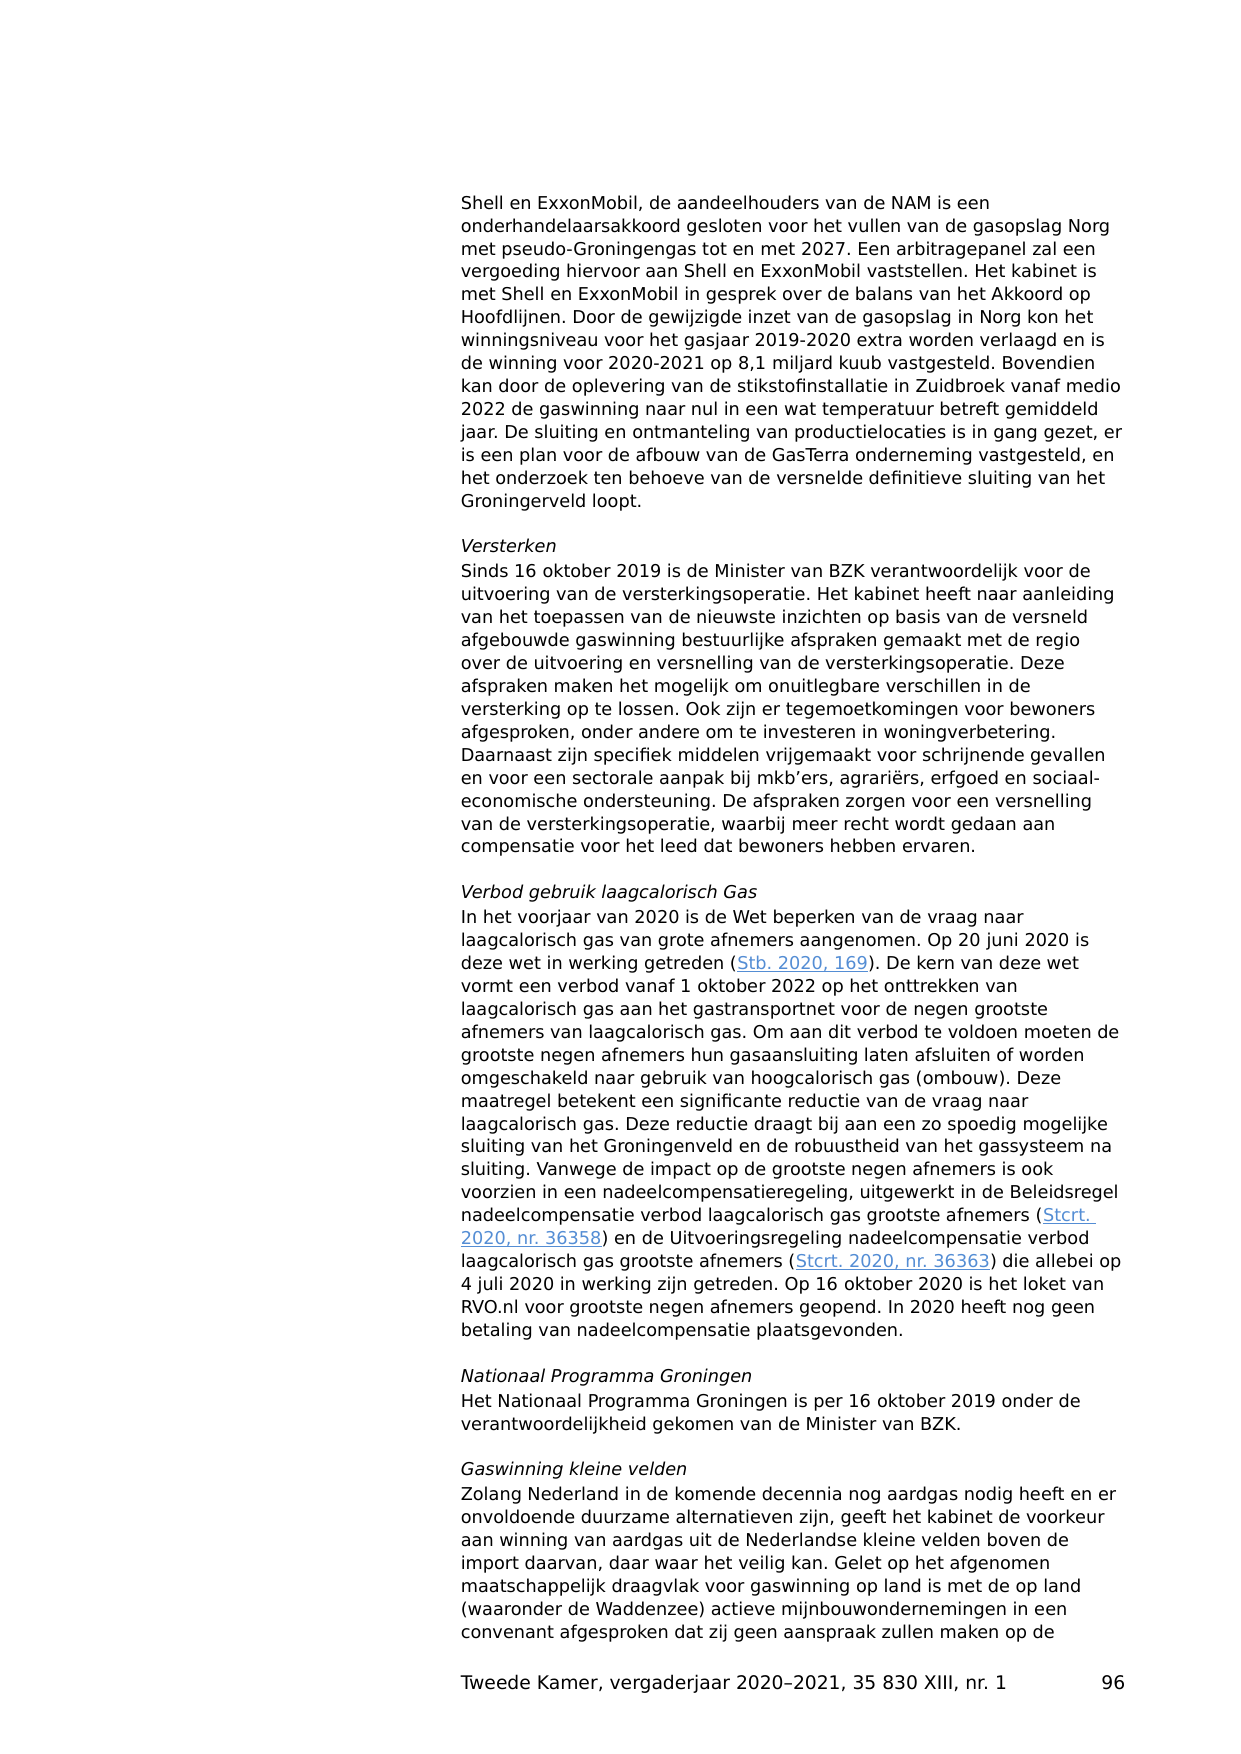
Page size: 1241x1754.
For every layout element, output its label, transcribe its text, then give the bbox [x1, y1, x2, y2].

text Het Nationaal Programma Groningen is per 16 oktober 2019 onder de verantwoordelijkheid gekomen van de Minister van BZK. [461, 1389, 1125, 1434]
text Sinds 16 oktober 2019 is de Minister van BZK verantwoordelijk voor de uitvoering van de versterkingsoperatie. Het kabinet heeft naar aanleiding van het toepassen van de nieuwste inzichten op basis van de versneld afgebouwde gaswinning bestuurlijke afspraken gemaakt met de regio over de uitvoering en versnelling van de versterkingsoperatie. Deze afspraken maken het mogelijk om onuitlegbare verschillen in de versterking op te lossen. Ook zijn er tegemoetkomingen voor bewoners afgesproken, onder andere om te investeren in woningverbetering. Daarnaast zijn specifiek middelen vrijgemaakt voor schrijnende gevallen en voor een sectorale aanpak bij mkb’ers, agrariërs, erfgoed en sociaal-economische ondersteuning. De afspraken zorgen voor een versnelling van de versterkingsoperatie, waarbij meer recht wordt gedaan aan compensatie voor het leed dat bewoners hebben ervaren. [461, 559, 1125, 857]
text Gaswinning kleine velden [461, 1457, 1125, 1480]
text Verbod gebruik laagcalorisch Gas [461, 880, 1125, 903]
text In het voorjaar van 2020 is de Wet beperken van de vraag naar laagcalorisch gas van grote afnemers aangenomen. Op 20 juni 2020 is deze wet in werking getreden (Stb. 2020, 169). De kern van deze wet vormt een verbod vanaf 1 oktober 2022 op het onttrekken van laagcalorisch gas aan het gastransportnet voor de negen grootste afnemers van laagcalorisch gas. Om aan dit verbod te voldoen moeten de grootste negen afnemers hun gasaansluiting laten afsluiten of worden omgeschakeld naar gebruik van hoogcalorisch gas (ombouw). Deze maatregel betekent een significante reductie van de vraag naar laagcalorisch gas. Deze reductie draagt bij aan een zo spoedig mogelijke sluiting van het Groningenveld en de robuustheid van het gassysteem na sluiting. Vanwege de impact op de grootste negen afnemers is ook voorzien in een nadeelcompensatieregeling, uitgewerkt in de Beleidsregel nadeelcompensatie verbod laagcalorisch gas grootste afnemers (Stcrt. 2020, nr. 36358) en de Uitvoeringsregeling nadeelcompensatie verbod laagcalorisch gas grootste afnemers (Stcrt. 2020, nr. 36363) die allebei op 4 juli 2020 in werking zijn getreden. Op 16 oktober 2020 is het loket van RVO.nl voor grootste negen afnemers geopend. In 2020 heeft nog geen betaling van nadeelcompensatie plaatsgevonden. [461, 905, 1125, 1341]
text Nationaal Programma Groningen [461, 1364, 1125, 1387]
text Versterken [461, 534, 1125, 557]
text Shell en ExxonMobil, de aandeelhouders van de NAM is een onderhandelaarsakkoord gesloten voor het vullen van de gasopslag Norg met pseudo-Groningengas tot en met 2027. Een arbitragepanel zal een vergoeding hiervoor aan Shell en ExxonMobil vaststellen. Het kabinet is met Shell en ExxonMobil in gesprek over de balans van het Akkoord op Hoofdlijnen. Door de gewijzigde inzet van de gasopslag in Norg kon het winningsniveau voor het gasjaar 2019-2020 extra worden verlaagd en is de winning voor 2020-2021 op 8,1 miljard kuub vastgesteld. Bovendien kan door de oplevering van de stikstofinstallatie in Zuidbroek vanaf medio 2022 de gaswinning naar nul in een wat temperatuur betreft gemiddeld jaar. De sluiting en ontmanteling van productielocaties is in gang gezet, er is een plan voor de afbouw van de GasTerra onderneming vastgesteld, en het onderzoek ten behoeve van de versnelde definitieve sluiting van het Groningerveld loopt. [461, 191, 1125, 512]
text Zolang Nederland in de komende decennia nog aardgas nodig heeft en er onvoldoende duurzame alternatieven zijn, geeft het kabinet de voorkeur aan winning van aardgas uit de Nederlandse kleine velden boven de import daarvan, daar waar het veilig kan. Gelet op het afgenomen maatschappelijk draagvlak voor gaswinning op land is met de op land (waaronder de Waddenzee) actieve mijnbouwondernemingen in een convenant afgesproken dat zij geen aanspraak zullen maken op de [461, 1482, 1125, 1643]
